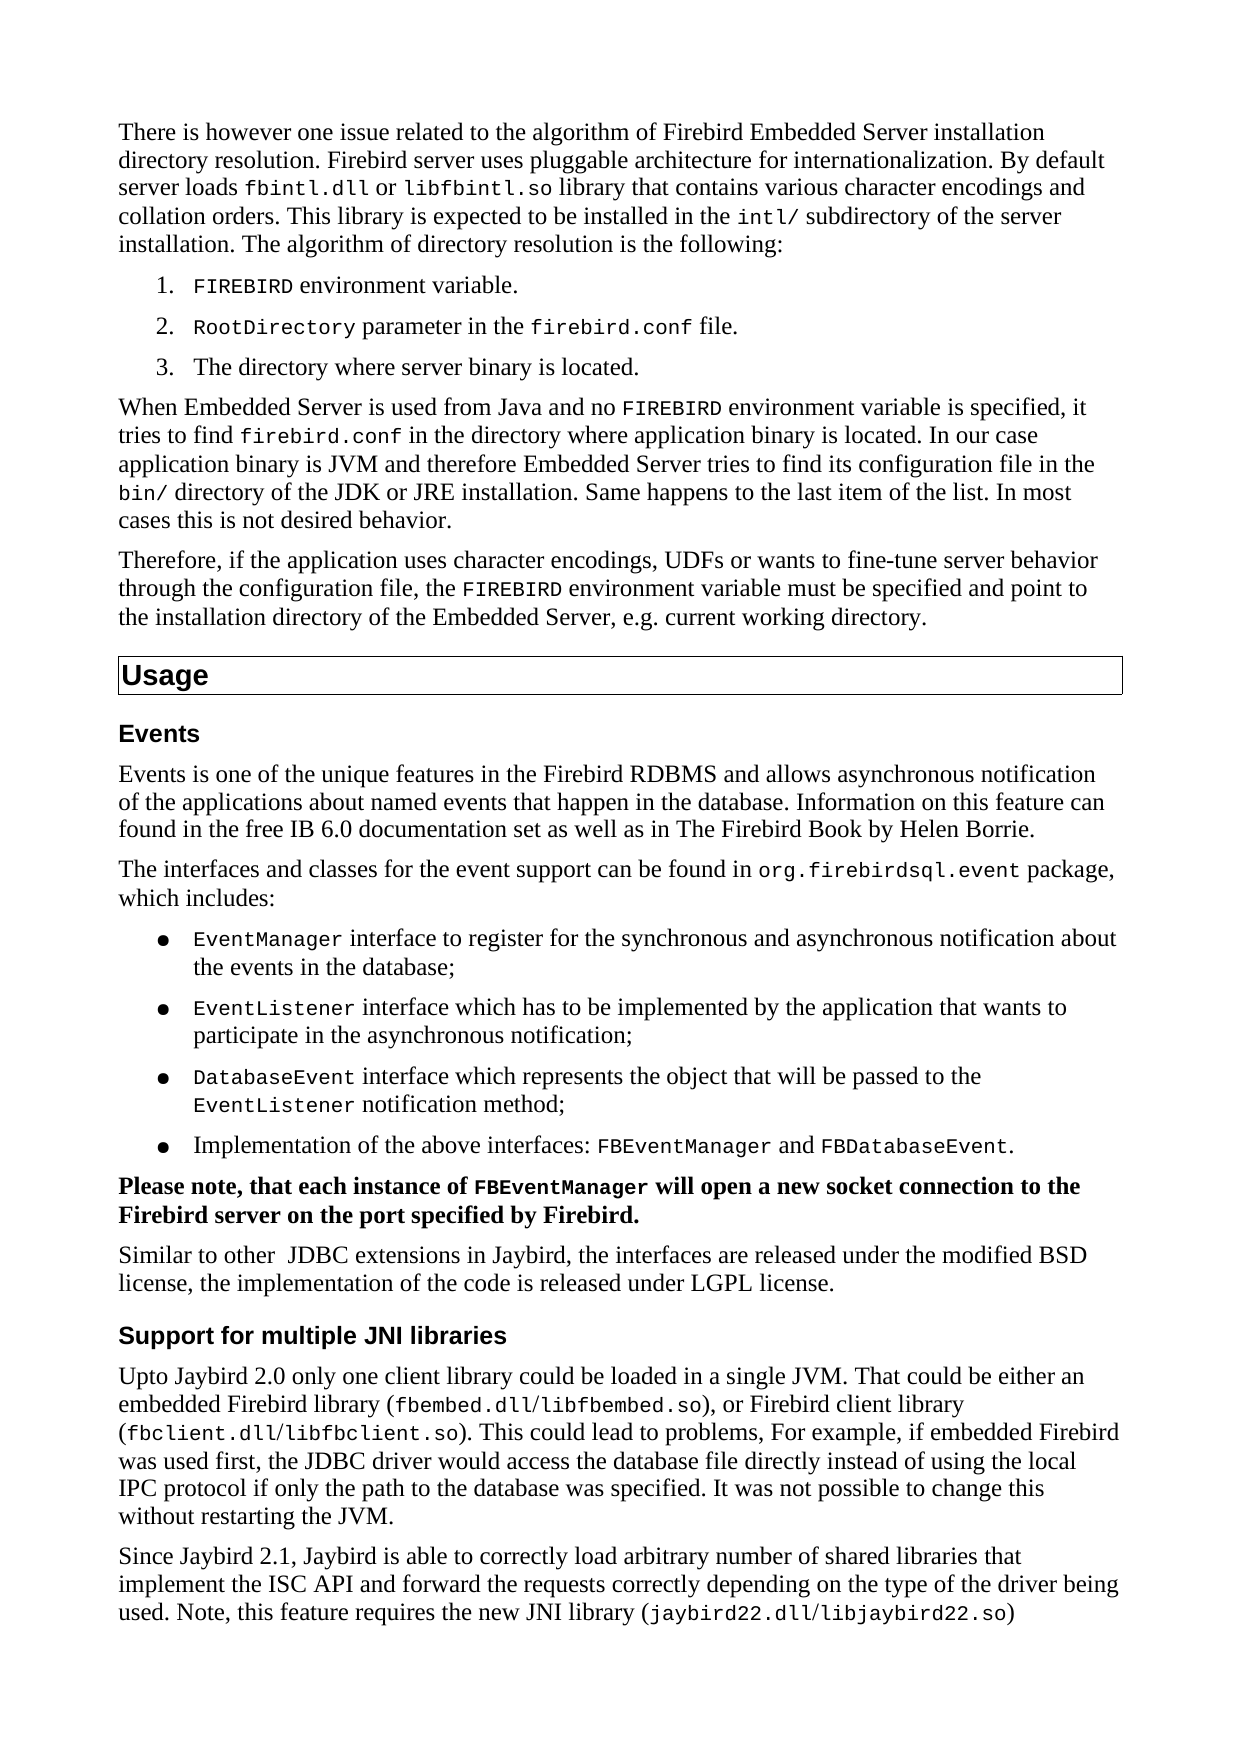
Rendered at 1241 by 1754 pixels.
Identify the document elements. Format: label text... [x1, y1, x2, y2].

text When Embedded Server is used from Java and no FIREBIRD environment variable is specified, it tries to find firebird.conf in the directory where application binary is located. In our case application binary is JVM and therefore Embedded Server tries to find its configuration file in the bin/ directory of the JDK or JRE installation. Same happens to the last item of the list. In most cases this is not desired behavior. [118, 393, 1122, 534]
list RootDirectory parameter in the firebird.conf file. [156, 312, 1122, 340]
list EventManager interface to register for the synchronous and asynchronous notification about the events in the database; [156, 924, 1122, 981]
text There is however one issue related to the algorithm of Firebird Embedded Server installation directory resolution. Firebird server uses pluggable architecture for internationalization. By default server loads fbintl.dll or libfbintl.so library that contains various character encodings and collation orders. This library is expected to be installed in the intl/ subdirectory of the server installation. The algorithm of directory resolution is the following: [118, 118, 1122, 258]
list The directory where server binary is located. [156, 353, 1122, 381]
text The interfaces and classes for the event support can be found in org.firebirdsql.event package, which includes: [118, 856, 1122, 912]
subtitle Support for multiple JNI libraries [118, 1322, 1122, 1349]
list Implementation of the above interfaces: FBEventManager and FBDatabaseEvent. [156, 1131, 1122, 1160]
text Upto Jaybird 2.0 only one client library could be loaded in a single JVM. That could be either an embedded Firebird library (fbembed.dll/libfbembed.so), or Firebird client library (fbclient.dll/libfbclient.so). This could lead to problems, For example, if embedded Firebird was used first, the JDBC driver would access the database file directly instead of using the local IPC protocol if only the path to the database was specified. It was not possible to change this without restarting the JVM. [118, 1362, 1122, 1530]
text Similar to other JDBC extensions in Jaybird, the interfaces are released under the modified BSD license, the implementation of the code is released under LGPL license. [118, 1241, 1122, 1297]
text Events is one of the unique features in the Firebird RDBMS and allows asynchronous notification of the applications about named events that happen in the database. Information on this feature can found in the free IB 6.0 documentation set as well as in The Firebird Book by Helen Borrie. [118, 760, 1122, 843]
list FIREBIRD environment variable. [156, 271, 1122, 299]
list EventListener interface which has to be implemented by the application that wants to participate in the asynchronous notification; [156, 993, 1122, 1049]
text Therefore, if the application uses character encodings, UDFs or wants to fine-tune server behavior through the configuration file, the FIREBIRD environment variable must be specified and point to the installation directory of the Embedded Server, e.g. current working directory. [118, 547, 1122, 631]
subtitle Events [118, 719, 1122, 747]
text Please note, that each instance of FBEventManager will open a new socket connection to the Firebird server on the port specified by Firebird. [118, 1172, 1122, 1229]
text Since Jaybird 2.1, Jaybird is able to correctly load arbitrary number of shared libraries that implement the ISC API and forward the requests correctly depending on the type of the driver being used. Note, this feature requires the new JNI library (jaybird22.dll/libjaybird22.so) [118, 1542, 1122, 1626]
list DatabaseEvent interface which represents the object that will be passed to the EventListener notification method; [156, 1062, 1122, 1119]
subtitle Usage [119, 657, 1122, 694]
